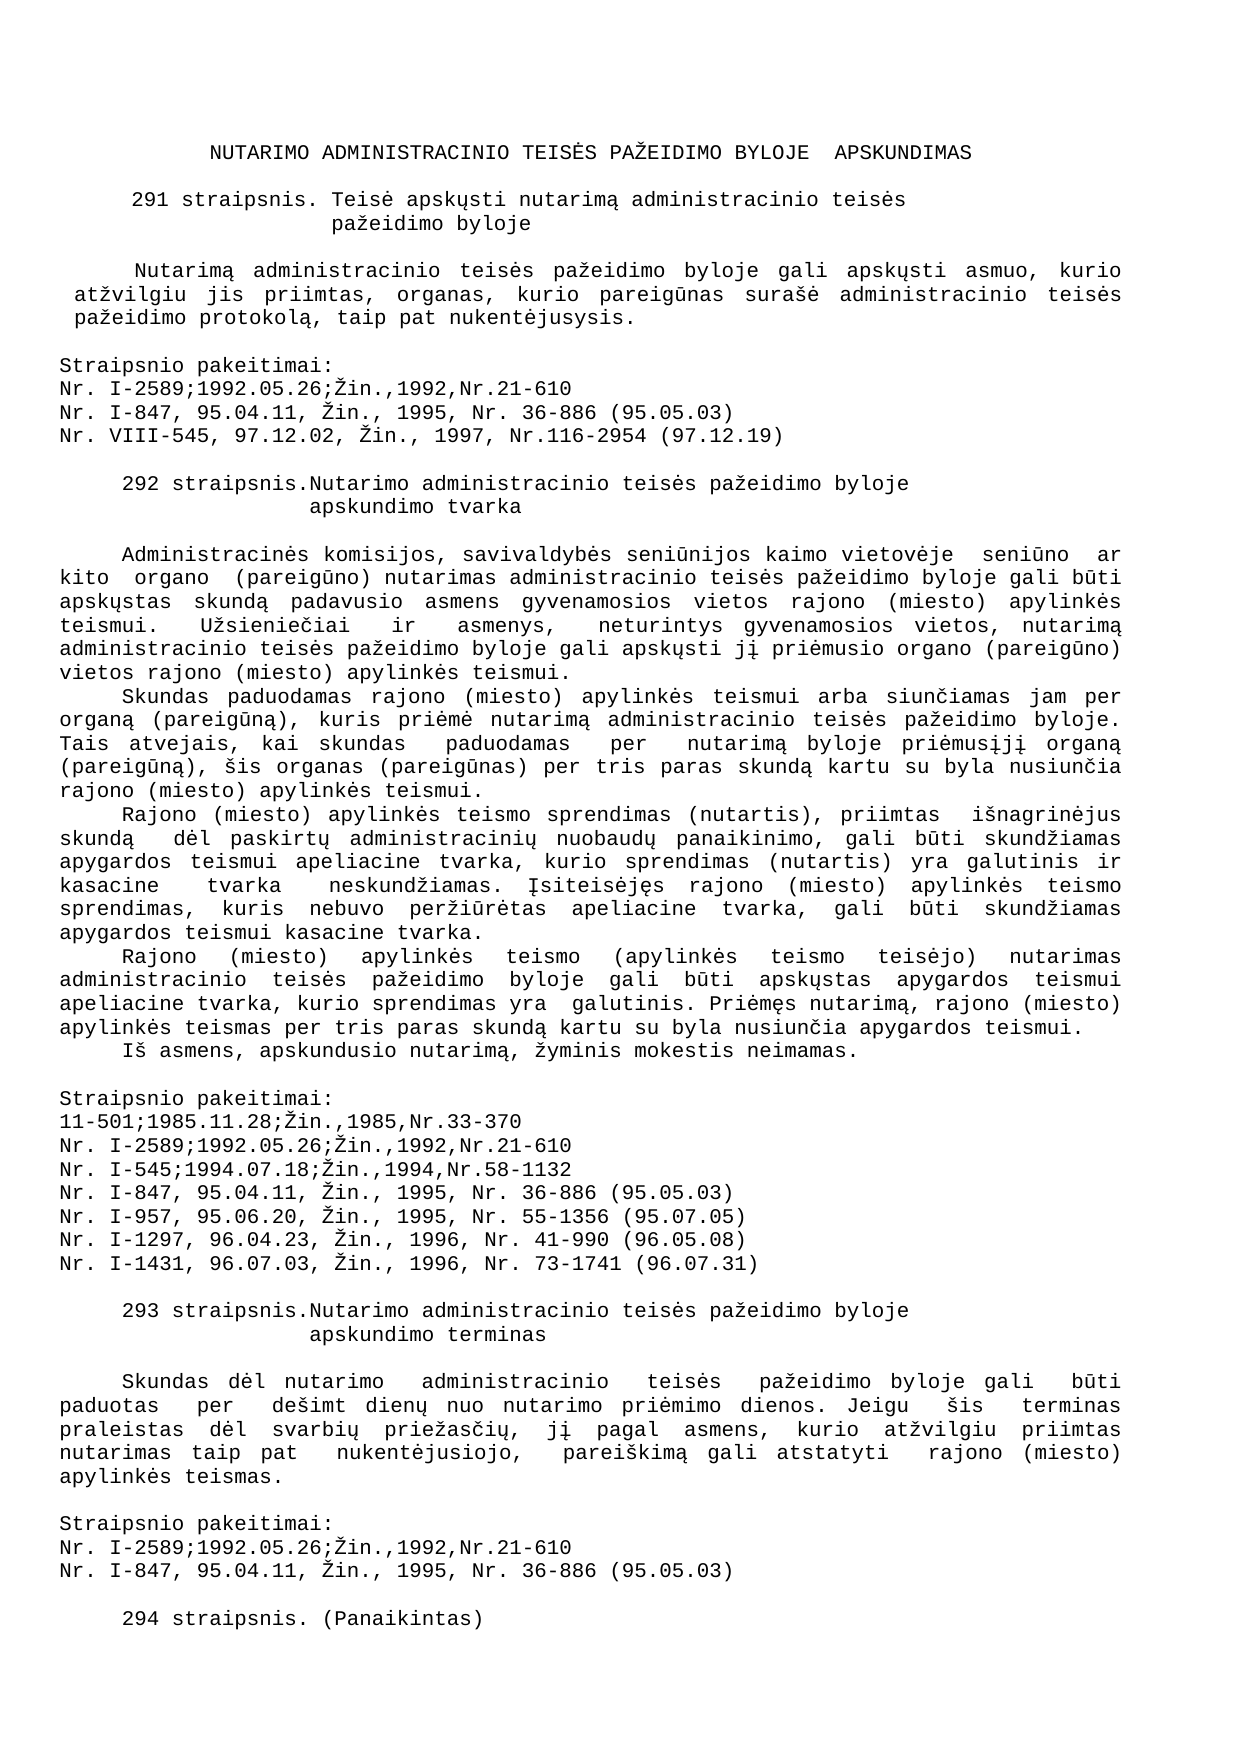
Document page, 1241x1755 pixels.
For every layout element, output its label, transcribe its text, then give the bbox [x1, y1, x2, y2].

text Straipsnio pakeitimai: [59, 1088, 1122, 1111]
text Straipsnio pakeitimai: [59, 354, 1122, 378]
text 11-501;1985.11.28;Žin.,1985,Nr.33-370 [59, 1111, 1122, 1135]
text Nr. I-2589;1992.05.26;Žin.,1992,Nr.21-610 [59, 378, 1122, 402]
text NUTARIMO ADMINISTRACINIO TEISĖS PAŽEIDIMO BYLOJE APSKUNDIMAS [59, 142, 1122, 165]
text Nutarimą administracinio teisės pažeidimo byloje gali apskųsti asmuo, kurio atžvilgiu jis priimtas, organas, kurio pareigūnas surašė administracinio teisės pažeidimo protokolą, taip pat nukentėjusysis. [74, 260, 1122, 331]
text Rajono (miesto) apylinkės teismo sprendimas (nutartis), priimtas išnagrinėjus skundą dėl paskirtų administracinių nuobaudų panaikinimo, gali būti skundžiamas apygardos teismui apeliacine tvarka, kurio sprendimas (nutartis) yra galutinis ir kasacine tvarka neskundžiamas. Įsiteisėjęs rajono (miesto) apylinkės teismo sprendimas, kuris nebuvo peržiūrėtas apeliacine tvarka, gali būti skundžiamas apygardos teismui kasacine tvarka. [59, 804, 1122, 946]
text Skundas paduodamas rajono (miesto) apylinkės teismui arba siunčiamas jam per organą (pareigūną), kuris priėmė nutarimą administracinio teisės pažeidimo byloje. Tais atvejais, kai skundas paduodamas per nutarimą byloje priėmusįjį organą (pareigūną), šis organas (pareigūnas) per tris paras skundą kartu su byla nusiunčia rajono (miesto) apylinkės teismui. [59, 686, 1122, 804]
text 292 straipsnis.Nutarimo administracinio teisės pažeidimo byloje [59, 473, 1122, 496]
text Nr. I-957, 95.06.20, Žin., 1995, Nr. 55-1356 (95.07.05) [59, 1206, 1122, 1229]
text Nr. I-2589;1992.05.26;Žin.,1992,Nr.21-610 [59, 1537, 1122, 1561]
text Administracinės komisijos, savivaldybės seniūnijos kaimo vietovėje seniūno ar kito organo (pareigūno) nutarimas administracinio teisės pažeidimo byloje gali būti apskųstas skundą padavusio asmens gyvenamosios vietos rajono (miesto) apylinkės teismui. Užsieniečiai ir asmenys, neturintys gyvenamosios vietos, nutarimą administracinio teisės pažeidimo byloje gali apskųsti jį priėmusio organo (pareigūno) vietos rajono (miesto) apylinkės teismui. [59, 544, 1122, 686]
text Nr. I-2589;1992.05.26;Žin.,1992,Nr.21-610 [59, 1135, 1122, 1158]
text Nr. I-847, 95.04.11, Žin., 1995, Nr. 36-886 (95.05.03) [59, 402, 1122, 426]
text Nr. I-847, 95.04.11, Žin., 1995, Nr. 36-886 (95.05.03) [59, 1561, 1122, 1584]
text Straipsnio pakeitimai: [59, 1513, 1122, 1537]
text Nr. I-545;1994.07.18;Žin.,1994,Nr.58-1132 [59, 1158, 1122, 1182]
text apskundimo tvarka [59, 496, 1122, 520]
text Nr. VIII-545, 97.12.02, Žin., 1997, Nr.116-2954 (97.12.19) [59, 426, 1122, 449]
text apskundimo terminas [59, 1324, 1122, 1348]
text 291 straipsnis. Teisė apskųsti nutarimą administracinio teisės [68, 189, 1122, 213]
text Nr. I-1297, 96.04.23, Žin., 1996, Nr. 41-990 (96.05.08) [59, 1229, 1122, 1253]
text Nr. I-847, 95.04.11, Žin., 1995, Nr. 36-886 (95.05.03) [59, 1182, 1122, 1206]
text Skundas dėl nutarimo administracinio teisės pažeidimo byloje gali būti paduotas per dešimt dienų nuo nutarimo priėmimo dienos. Jeigu šis terminas praleistas dėl svarbių priežasčių, jį pagal asmens, kurio atžvilgiu priimtas nutarimas taip pat nukentėjusiojo, pareiškimą gali atstatyti rajono (miesto) apylinkės teismas. [59, 1371, 1122, 1489]
text pažeidimo byloje [68, 213, 1122, 236]
text 293 straipsnis.Nutarimo administracinio teisės pažeidimo byloje [59, 1300, 1122, 1324]
text 294 straipsnis. (Panaikintas) [59, 1608, 1122, 1631]
text Nr. I-1431, 96.07.03, Žin., 1996, Nr. 73-1741 (96.07.31) [59, 1253, 1122, 1277]
text Iš asmens, apskundusio nutarimą, žyminis mokestis neimamas. [59, 1040, 1122, 1064]
text Rajono (miesto) apylinkės teismo (apylinkės teismo teisėjo) nutarimas administracinio teisės pažeidimo byloje gali būti apskųstas apygardos teismui apeliacine tvarka, kurio sprendimas yra galutinis. Priėmęs nutarimą, rajono (miesto) apylinkės teismas per tris paras skundą kartu su byla nusiunčia apygardos teismui. [59, 946, 1122, 1040]
